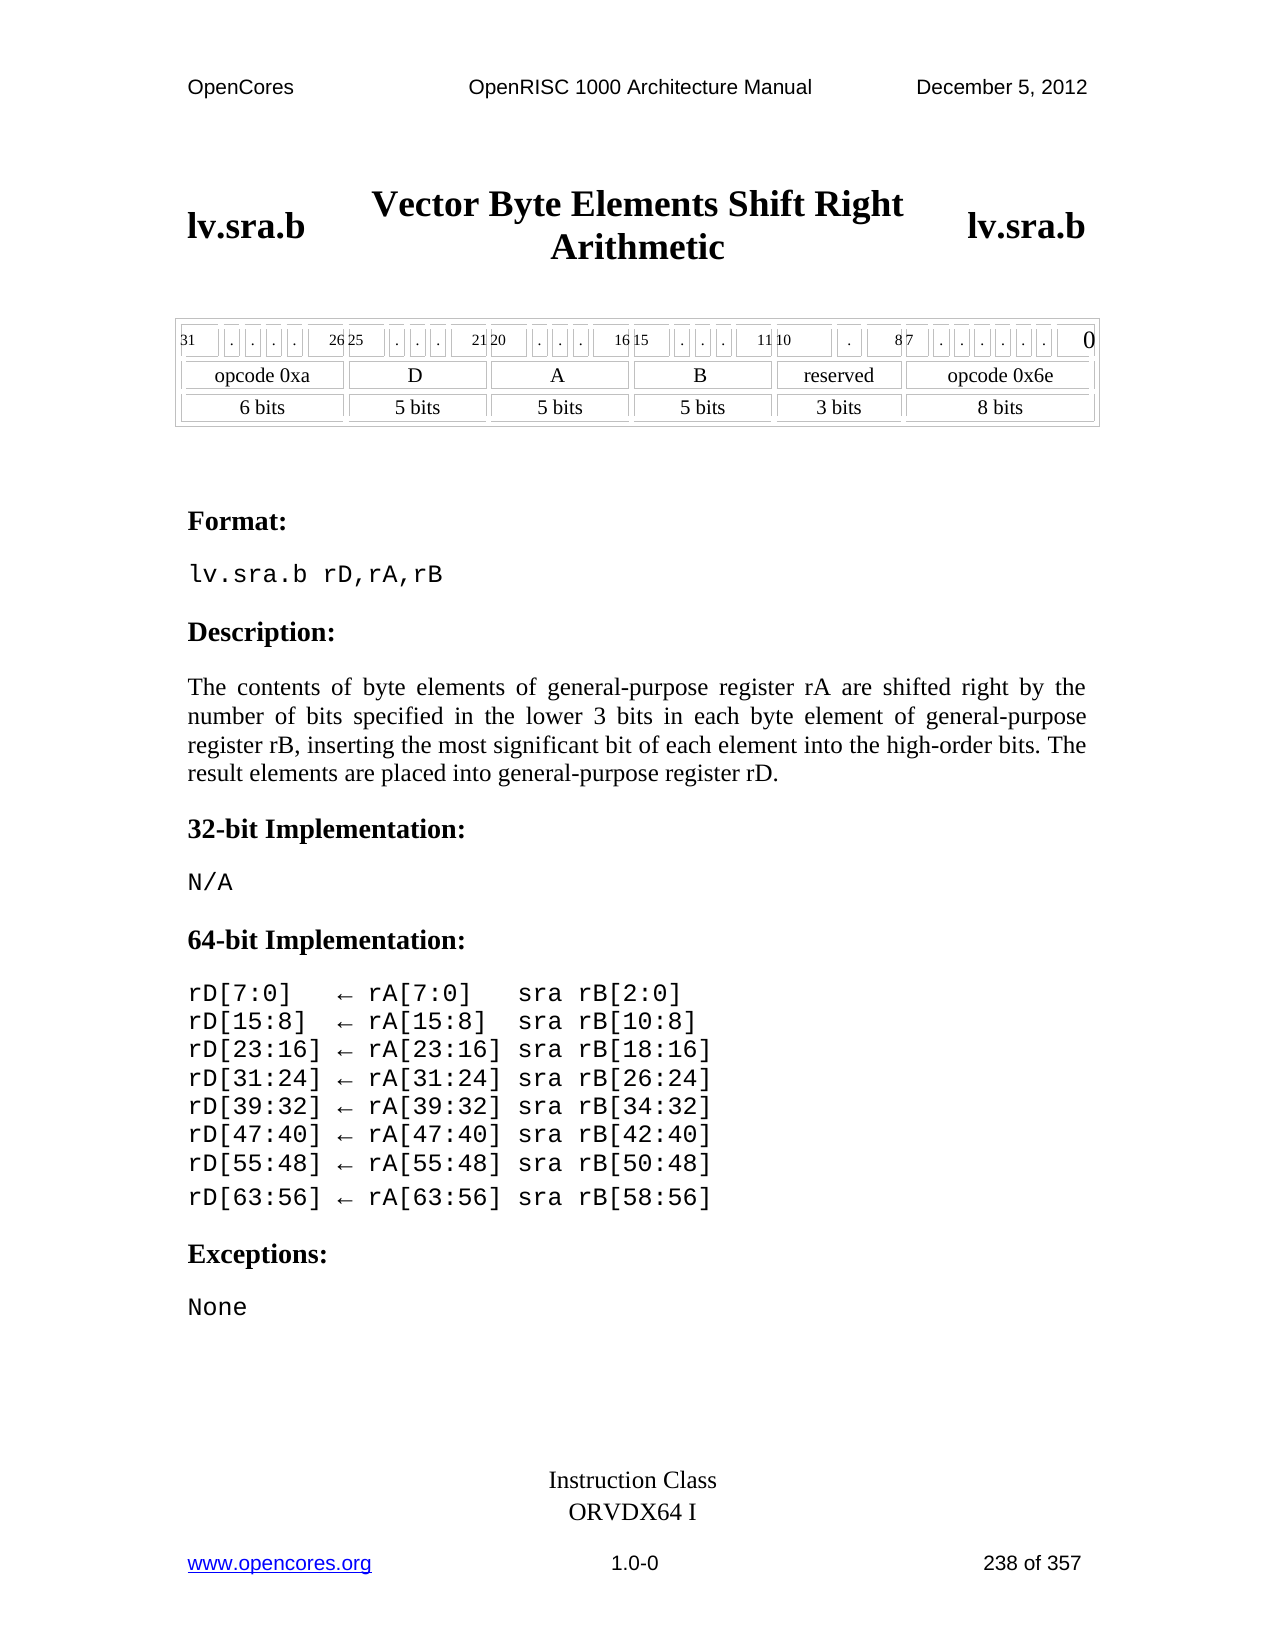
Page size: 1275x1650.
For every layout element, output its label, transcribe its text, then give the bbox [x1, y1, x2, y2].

text Description: [187, 615, 1087, 647]
text 32-bit Implementation: [187, 812, 1087, 844]
text lv.sra.b rD,rA,rB [187, 561, 1087, 590]
text Exceptions: [187, 1237, 1087, 1270]
text Format: [187, 504, 1087, 536]
text N/A [187, 869, 1087, 898]
text The contents of byte elements of general-purpose register rA are shifted right by the number of bits specified in the lower 3 bits in each byte element of general-purpose register rB, inserting the most significant bit of each element into the high-order bits. The result elements are placed into general-purpose register rD. [187, 672, 1087, 787]
text 64-bit Implementation: [187, 923, 1087, 955]
text None [187, 1295, 1087, 1323]
text rD[7:0] ← rA[7:0] sra rB[2:0] rD[15:8] ← rA[15:8] sra rB[10:8] rD[23:16] ← rA[23:16] sra rB[18:16] rD[31:24] ← rA[31:24] sra rB[26:24] rD[39:32] ← rA[39:32] sra rB[34:32] rD[47:40] ← rA[47:40] sra rB[42:40] rD[55:48] ← rA[55:48] sra rB[50:48] rD[63:56] ← rA[63:56] sra rB[58:56] [187, 980, 1087, 1212]
